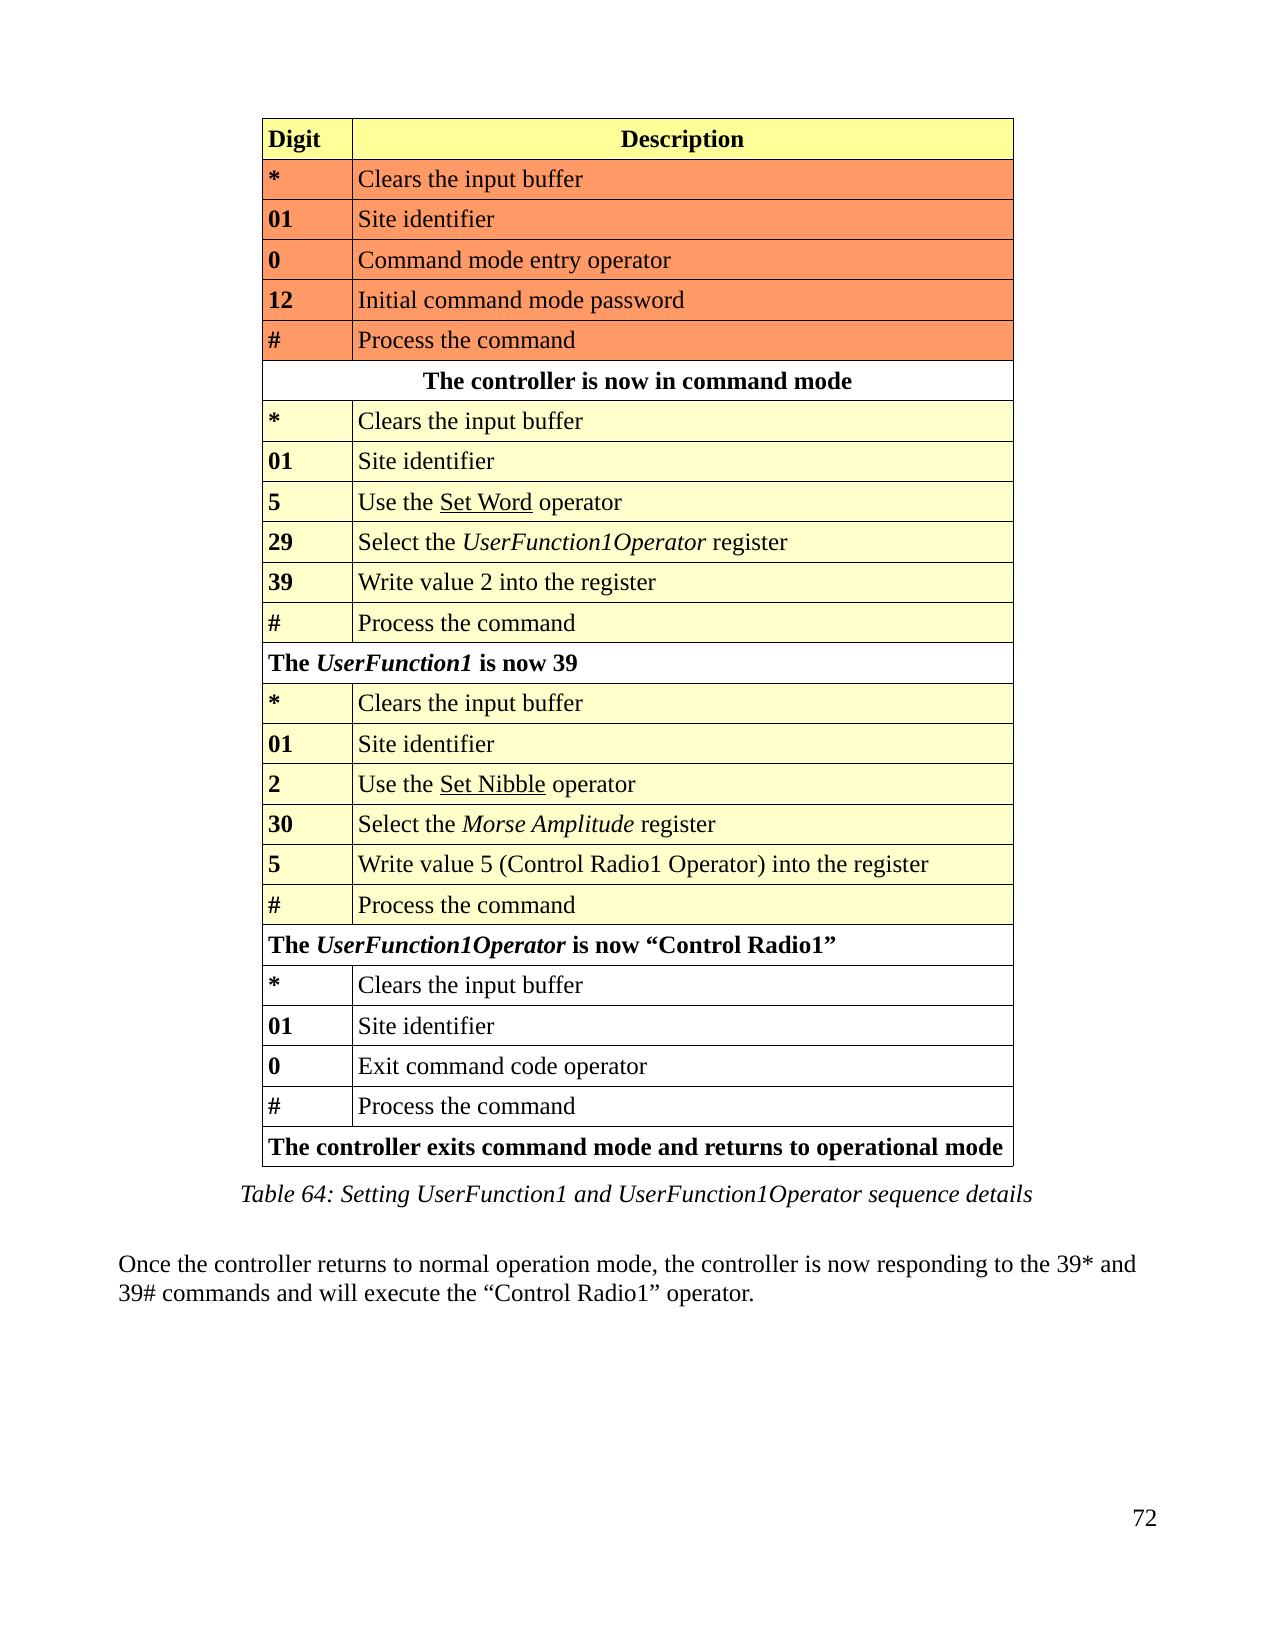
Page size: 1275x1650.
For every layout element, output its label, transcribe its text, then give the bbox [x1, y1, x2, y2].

table_cell Clears the input buffer [353, 684, 1013, 723]
text Table 64: Setting UserFunction1 and UserFunction1Operator sequence details [118, 1179, 1157, 1208]
table_cell 01 [263, 442, 352, 481]
table_cell Clears the input buffer [353, 966, 1013, 1005]
table_header Digit [263, 119, 352, 158]
table_cell 5 [263, 482, 352, 521]
table_cell 01 [263, 200, 352, 239]
table_cell Select the Morse Amplitude register [353, 805, 1013, 844]
table_cell Clears the input buffer [353, 160, 1013, 199]
table_cell Write value 5 (Control Radio1 Operator) into the register [353, 845, 1013, 884]
table_cell * [263, 966, 352, 1005]
table_cell Site identifier [353, 200, 1013, 239]
table_cell Site identifier [353, 724, 1013, 763]
table_cell 39 [263, 563, 352, 602]
table_cell * [263, 684, 352, 723]
text Once the controller returns to normal operation mode, the controller is now responding to the 39* and 39# commands and will execute the “Control Radio1” operator. [118, 1249, 1157, 1306]
table_cell Exit command code operator [353, 1046, 1013, 1086]
table_cell 01 [263, 1006, 352, 1045]
table_header Description [353, 119, 1013, 158]
table_cell # [263, 603, 352, 642]
table_cell The UserFunction1Operator is now “Control Radio1” [263, 925, 1013, 965]
table_cell Initial command mode password [353, 280, 1013, 320]
table_cell # [263, 885, 352, 924]
table_cell # [263, 1087, 352, 1126]
table_cell The UserFunction1 is now 39 [263, 643, 1013, 682]
table_cell 30 [263, 805, 352, 844]
table_cell Use the Set Nibble operator [353, 764, 1013, 803]
table_cell Process the command [353, 885, 1013, 924]
table_cell Command mode entry operator [353, 240, 1013, 279]
table_cell 2 [263, 764, 352, 803]
table_cell * [263, 160, 352, 199]
table_cell * [263, 401, 352, 441]
table_cell Process the command [353, 321, 1013, 360]
table_cell 12 [263, 280, 352, 320]
table_cell The controller is now in command mode [263, 361, 1013, 400]
table_cell 0 [263, 240, 352, 279]
table_cell Clears the input buffer [353, 401, 1013, 441]
table_cell Write value 2 into the register [353, 563, 1013, 602]
table_cell The controller exits command mode and returns to operational mode [263, 1127, 1013, 1166]
table_cell Use the Set Word operator [353, 482, 1013, 521]
table_cell Process the command [353, 603, 1013, 642]
table_cell Process the command [353, 1087, 1013, 1126]
table_cell Site identifier [353, 1006, 1013, 1045]
table_cell 0 [263, 1046, 352, 1086]
table_cell # [263, 321, 352, 360]
table_cell 01 [263, 724, 352, 763]
table_cell 5 [263, 845, 352, 884]
table_cell 29 [263, 522, 352, 562]
table_cell Select the UserFunction1Operator register [353, 522, 1013, 562]
table_cell Site identifier [353, 442, 1013, 481]
